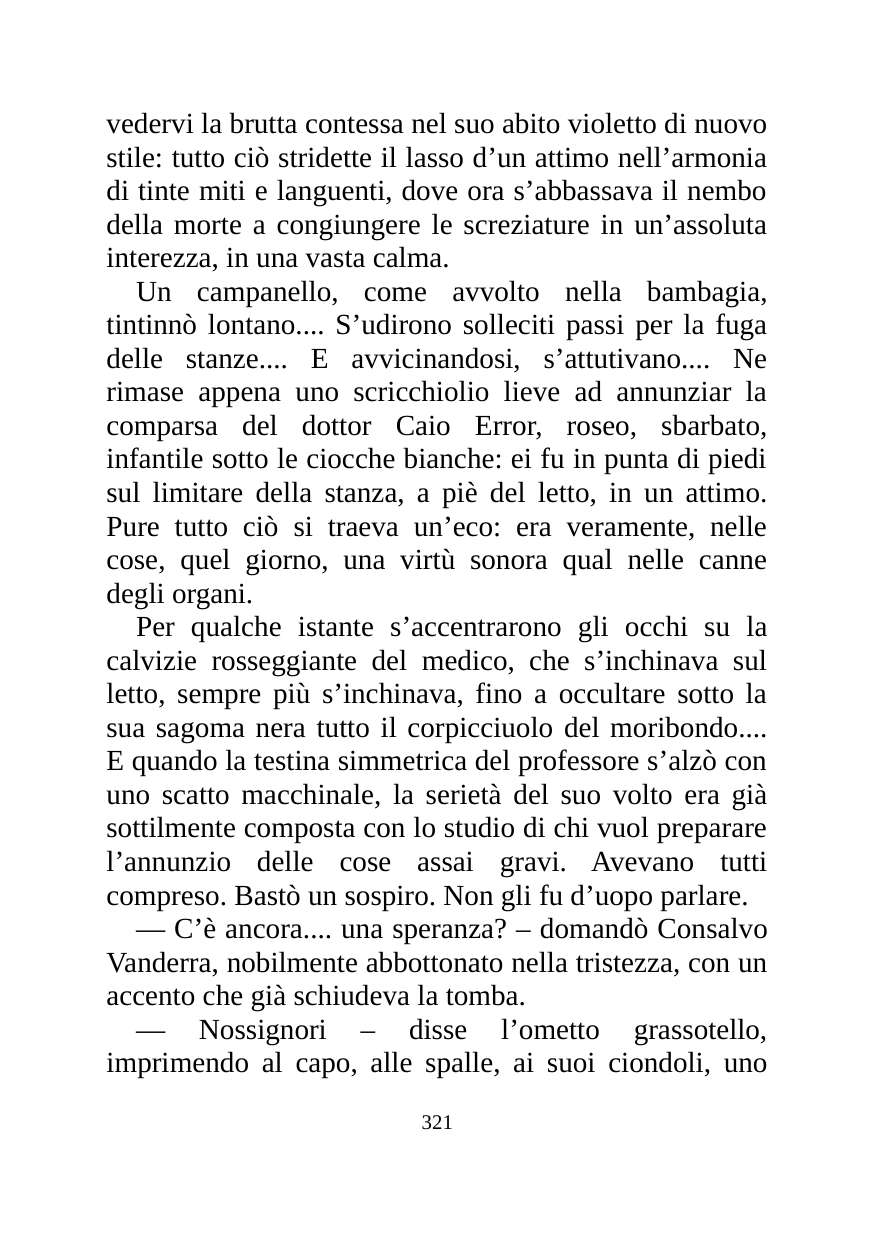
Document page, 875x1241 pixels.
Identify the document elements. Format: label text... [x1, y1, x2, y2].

text vedervi la brutta contessa nel suo abito violetto di nuovo stile: tutto ciò stridette il lasso d’un attimo nell’armonia di tinte miti e languenti, dove ora s’abbassava il nembo della morte a congiungere le screziature in un’assoluta interezza, in una vasta calma. [106, 106, 768, 274]
text — Nossignori – disse l’ometto grassotello, imprimendo al capo, alle spalle, ai suoi ciondoli, uno [106, 1012, 768, 1079]
text Per qualche istante s’accentrarono gli occhi su la calvizie rosseggiante del medico, che s’inchinava sul letto, sempre più s’inchinava, fino a occultare sotto la sua sagoma nera tutto il corpicciuolo del moribondo.... E quando la testina simmetrica del professore s’alzò con uno scatto macchinale, la serietà del suo volto era già sottilmente composta con lo studio di chi vuol preparare l’annunzio delle cose assai gravi. Avevano tutti compreso. Bastò un sospiro. Non gli fu d’uopo parlare. [106, 609, 768, 911]
text Un campanello, come avvolto nella bambagia, tintinnò lontano.... S’udirono solleciti passi per la fuga delle stanze.... E avvicinandosi, s’attutivano.... Ne rimase appena uno scricchiolio lieve ad annunziar la comparsa del dottor Caio Error, roseo, sbarbato, infantile sotto le ciocche bianche: ei fu in punta di piedi sul limitare della stanza, a piè del letto, in un attimo. Pure tutto ciò si traeva un’eco: era veramente, nelle cose, quel giorno, una virtù sonora qual nelle canne degli organi. [106, 274, 768, 609]
text — C’è ancora.... una speranza? – domandò Consalvo Vanderra, nobilmente abbottonato nella tristezza, con un accento che già schiudeva la tomba. [106, 911, 768, 1012]
